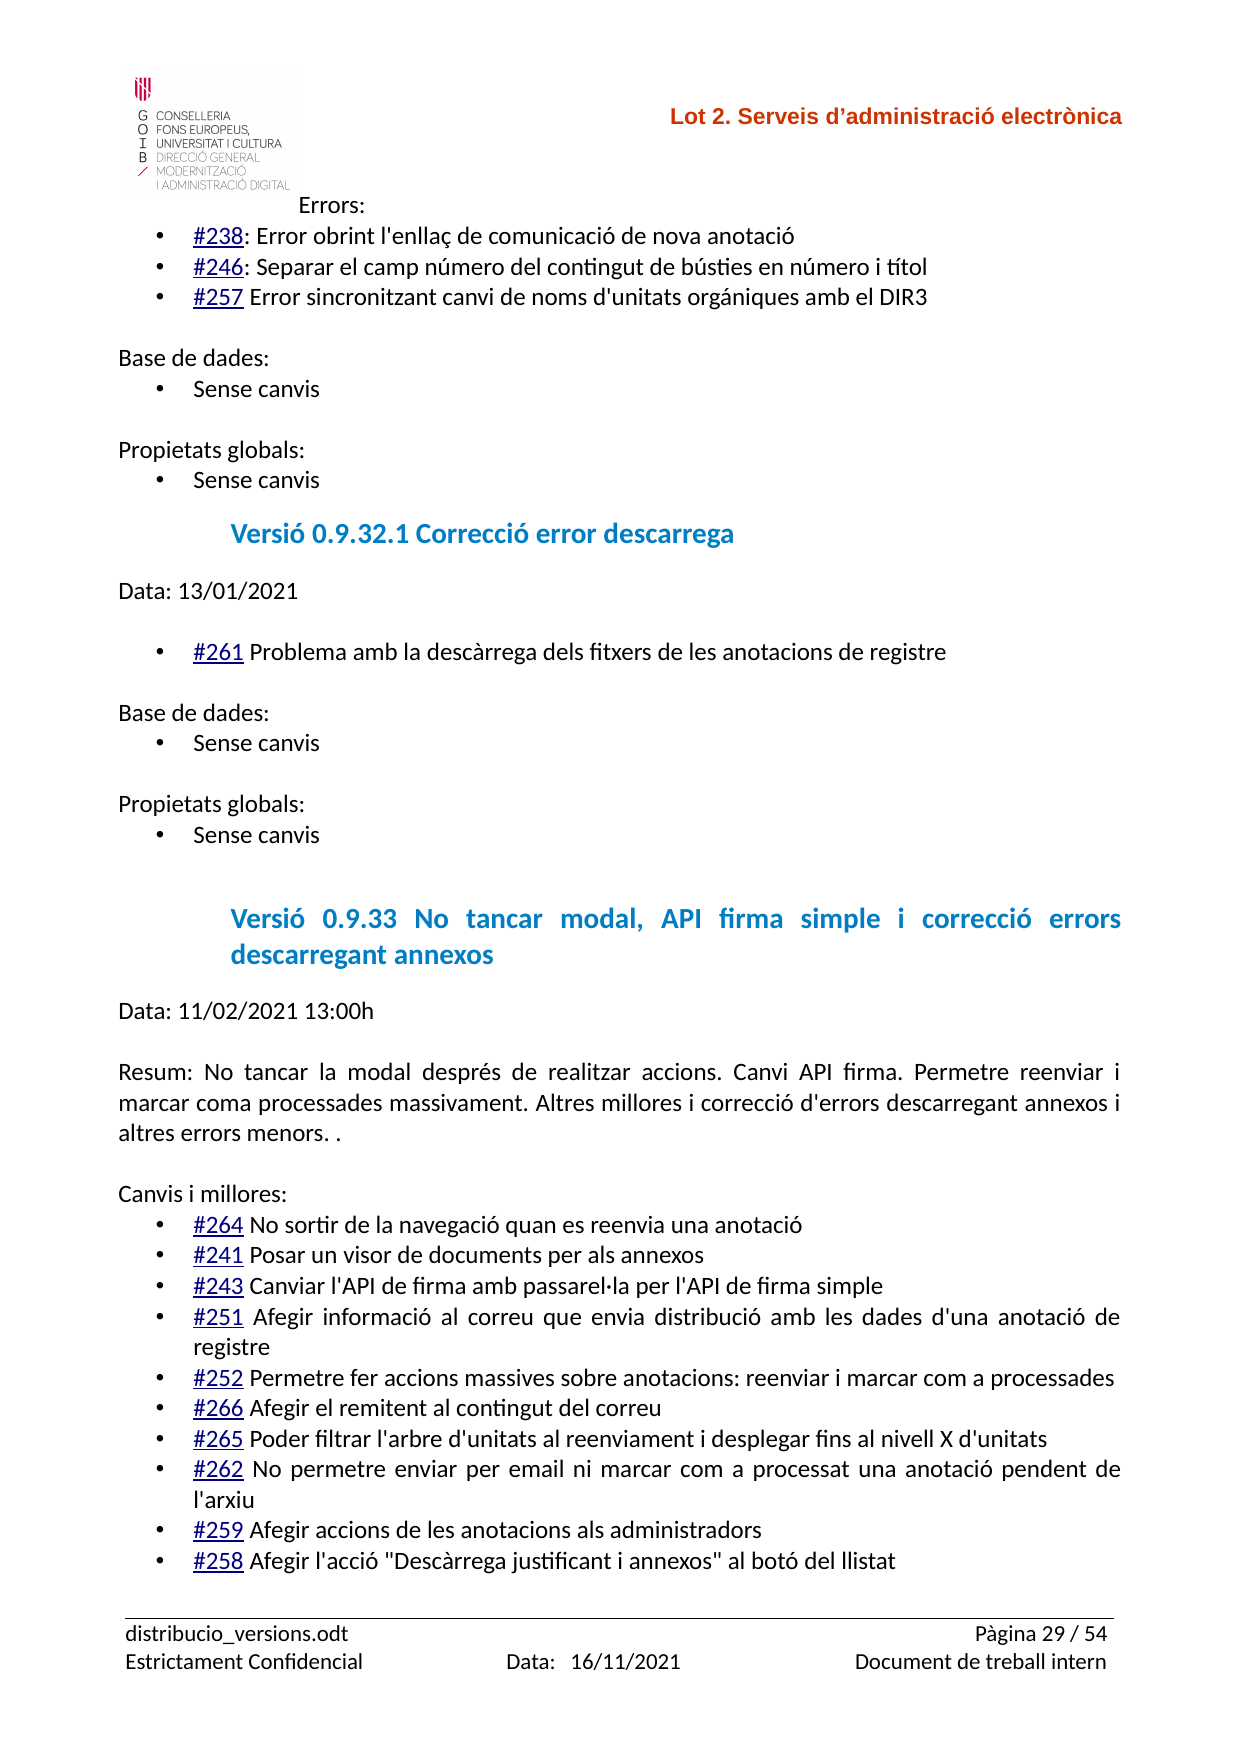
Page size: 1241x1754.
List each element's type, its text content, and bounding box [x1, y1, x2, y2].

list #259 Afegir accions de les anotacions als administradors [156, 1514, 1122, 1545]
list #258 Afegir l'acció "Descàrrega justificant i annexos" al botó del llistat [156, 1545, 1122, 1575]
list #246: Separar el camp número del contingut de bústies en número i títol [156, 251, 1122, 281]
list #257 Error sincronitzant canvi de noms d'unitats orgániques amb el DIR3 [156, 281, 1122, 312]
list Sense canvis [156, 464, 1122, 495]
list #266 Afegir el remitent al contingut del correu [156, 1392, 1122, 1423]
picture [126, 70, 299, 197]
list #241 Posar un visor de documents per als annexos [156, 1240, 1122, 1270]
text Canvis i millores: [118, 1179, 1122, 1209]
subtitle Versió 0.9.33 No tancar modal, API firma simple i correcció errors descarregant annexos [153, 901, 1122, 972]
list #262 No permetre enviar per email ni marcar com a processat una anotació pendent de l'arxiu [156, 1453, 1122, 1514]
text Data: 13/01/2021 [118, 575, 1122, 605]
text Data: 11/02/2021 13:00h [118, 996, 1122, 1026]
list #238: Error obrint l'enllaç de comunicació de nova anotació [156, 220, 1122, 251]
list Sense canvis [156, 727, 1122, 758]
list #261 Problema amb la descàrrega dels fitxers de les anotacions de registre [156, 636, 1122, 666]
text Resum: No tancar la modal després de realitzar accions. Canvi API firma. Permetre reenviar i marcar coma processades massivament. Altres millores i correcció d'errors descarregant annexos i altres errors menors. . [118, 1057, 1122, 1148]
text Base de dades: [118, 697, 1122, 727]
subtitle Versió 0.9.32.1 Correcció error descarrega [153, 516, 1122, 551]
list #265 Poder filtrar l'arbre d'unitats al reenviament i desplegar fins al nivell X d'unitats [156, 1423, 1122, 1453]
text Propietats globals: [118, 788, 1122, 819]
text Propietats globals: [118, 434, 1122, 464]
list #264 No sortir de la navegació quan es reenvia una anotació [156, 1209, 1122, 1240]
list Sense canvis [156, 373, 1122, 403]
text Base de dades: [118, 342, 1122, 373]
list #251 Afegir informació al correu que envia distribució amb les dades d'una anotació de registre [156, 1301, 1122, 1362]
text Errors: [118, 190, 1122, 220]
list Sense canvis [156, 819, 1122, 849]
list #243 Canviar l'API de firma amb passarel·la per l'API de firma simple [156, 1270, 1122, 1301]
list #252 Permetre fer accions massives sobre anotacions: reenviar i marcar com a processades [156, 1362, 1122, 1392]
